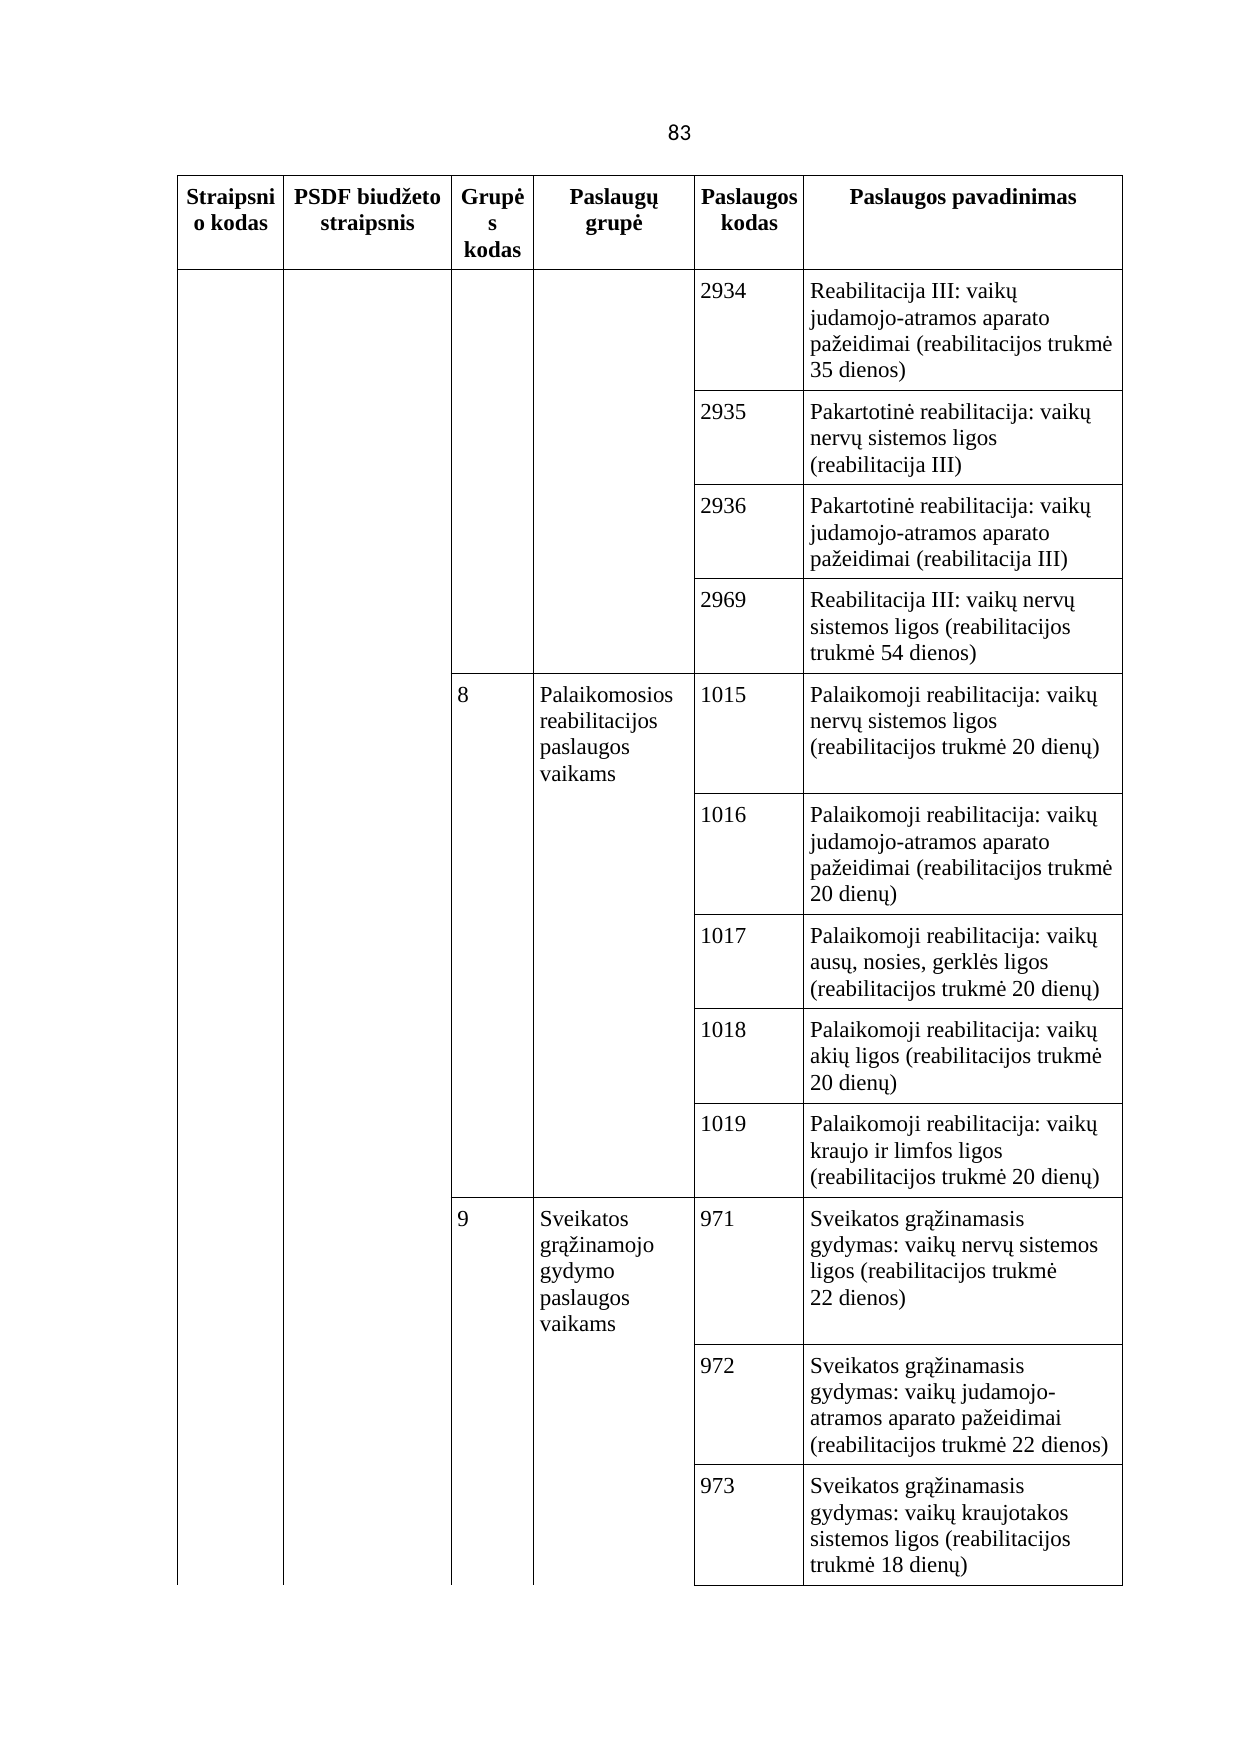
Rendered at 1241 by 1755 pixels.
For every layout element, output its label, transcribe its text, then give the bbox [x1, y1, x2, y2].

table_cell Palaikomoji reabilitacija: vaikų nervų sistemos ligos (reabilitacijos trukmė 20 dienų) [804, 674, 1122, 793]
table_cell [178, 484, 283, 578]
table_cell 2936 [695, 485, 803, 578]
table_cell [452, 1008, 533, 1102]
table_cell 1015 [695, 674, 803, 793]
table_cell [452, 1464, 533, 1585]
table_cell [178, 1464, 283, 1585]
table_cell [452, 484, 533, 673]
table_cell Sveikatos grąžinamasis gydymas: vaikų nervų sistemos ligos (reabilitacijos trukmė 22 dienos) [804, 1198, 1122, 1344]
table_cell [178, 1344, 283, 1464]
table_cell [534, 390, 694, 484]
table_cell [534, 1103, 694, 1197]
table_cell 2969 [695, 579, 803, 673]
table_cell [178, 1103, 283, 1197]
table_header PSDF biudžeto straipsnis [284, 176, 451, 269]
table_cell [534, 914, 694, 1008]
table_cell [452, 1103, 533, 1197]
table_cell [284, 484, 451, 578]
table_cell [284, 673, 451, 793]
table_cell [534, 1008, 694, 1102]
table_cell 2934 [695, 270, 803, 390]
table_cell [284, 1008, 451, 1102]
table_cell 972 [695, 1345, 803, 1464]
table_header Paslaugos pavadinimas [804, 176, 1122, 269]
table_cell Reabilitacija III: vaikų judamojo-atramos aparato pažeidimai (reabilitacijos trukmė 35 dienos) [804, 270, 1122, 390]
table_cell [178, 793, 283, 914]
table_cell 1019 [695, 1104, 803, 1197]
table_cell Palaikomoji reabilitacija: vaikų akių ligos (reabilitacijos trukmė 20 dienų) [804, 1009, 1122, 1102]
table_cell [452, 914, 533, 1008]
table_cell [452, 793, 533, 914]
table_cell Palaikomosios reabilitacijos paslaugos vaikams [534, 674, 694, 793]
table_cell [178, 673, 283, 793]
table_cell Sveikatos grąžinamasis gydymas: vaikų judamojo-atramos aparato pažeidimai (reabilitacijos trukmė 22 dienos) [804, 1345, 1122, 1464]
table_cell [178, 578, 283, 673]
table_cell [284, 390, 451, 484]
table_cell 9 [452, 1198, 533, 1344]
table_cell [178, 390, 283, 484]
table_cell 2935 [695, 391, 803, 484]
table_cell [284, 914, 451, 1008]
table_cell 973 [695, 1465, 803, 1585]
table_cell 1016 [695, 794, 803, 914]
table_header Straipsnio kodas [178, 176, 283, 269]
table_cell [534, 1464, 694, 1585]
table_cell [178, 270, 283, 390]
table_header Paslaugos kodas [695, 176, 803, 269]
table_cell 1018 [695, 1009, 803, 1102]
table_cell 1017 [695, 915, 803, 1008]
table_cell Palaikomoji reabilitacija: vaikų judamojo-atramos aparato pažeidimai (reabilitacijos trukmė 20 dienų) [804, 794, 1122, 914]
table_cell [284, 1103, 451, 1197]
table_cell Sveikatos grąžinamasis gydymas: vaikų kraujotakos sistemos ligos (reabilitacijos trukmė 18 dienų) [804, 1465, 1122, 1585]
table_cell Palaikomoji reabilitacija: vaikų kraujo ir limfos ligos (reabilitacijos trukmė 20 dienų) [804, 1104, 1122, 1197]
table_cell Palaikomoji reabilitacija: vaikų ausų, nosies, gerklės ligos (reabilitacijos trukmė 20 dienų) [804, 915, 1122, 1008]
table_cell [284, 793, 451, 914]
table_cell [178, 1008, 283, 1102]
table_cell [534, 1344, 694, 1464]
table_cell [452, 390, 533, 484]
table_cell [452, 270, 533, 390]
table_cell [284, 270, 451, 390]
table_cell [178, 1197, 283, 1344]
table_cell [284, 1464, 451, 1585]
table_cell Pakartotinė reabilitacija: vaikų judamojo-atramos aparato pažeidimai (reabilitacija III) [804, 485, 1122, 578]
table_cell [284, 1344, 451, 1464]
table_cell Pakartotinė reabilitacija: vaikų nervų sistemos ligos (reabilitacija III) [804, 391, 1122, 484]
table_cell [534, 484, 694, 673]
table_cell [284, 1197, 451, 1344]
table_cell [178, 914, 283, 1008]
table_cell Reabilitacija III: vaikų nervų sistemos ligos (reabilitacijos trukmė 54 dienos) [804, 579, 1122, 673]
table_cell Sveikatos grąžinamojo gydymo paslaugos vaikams [534, 1198, 694, 1344]
table_cell [452, 1344, 533, 1464]
table_cell [534, 270, 694, 390]
table_cell 971 [695, 1198, 803, 1344]
table_cell [284, 578, 451, 673]
table_cell 8 [452, 674, 533, 793]
table_header Grupės kodas [452, 176, 533, 269]
table_cell [534, 793, 694, 914]
table_header Paslaugų grupė [534, 176, 694, 269]
